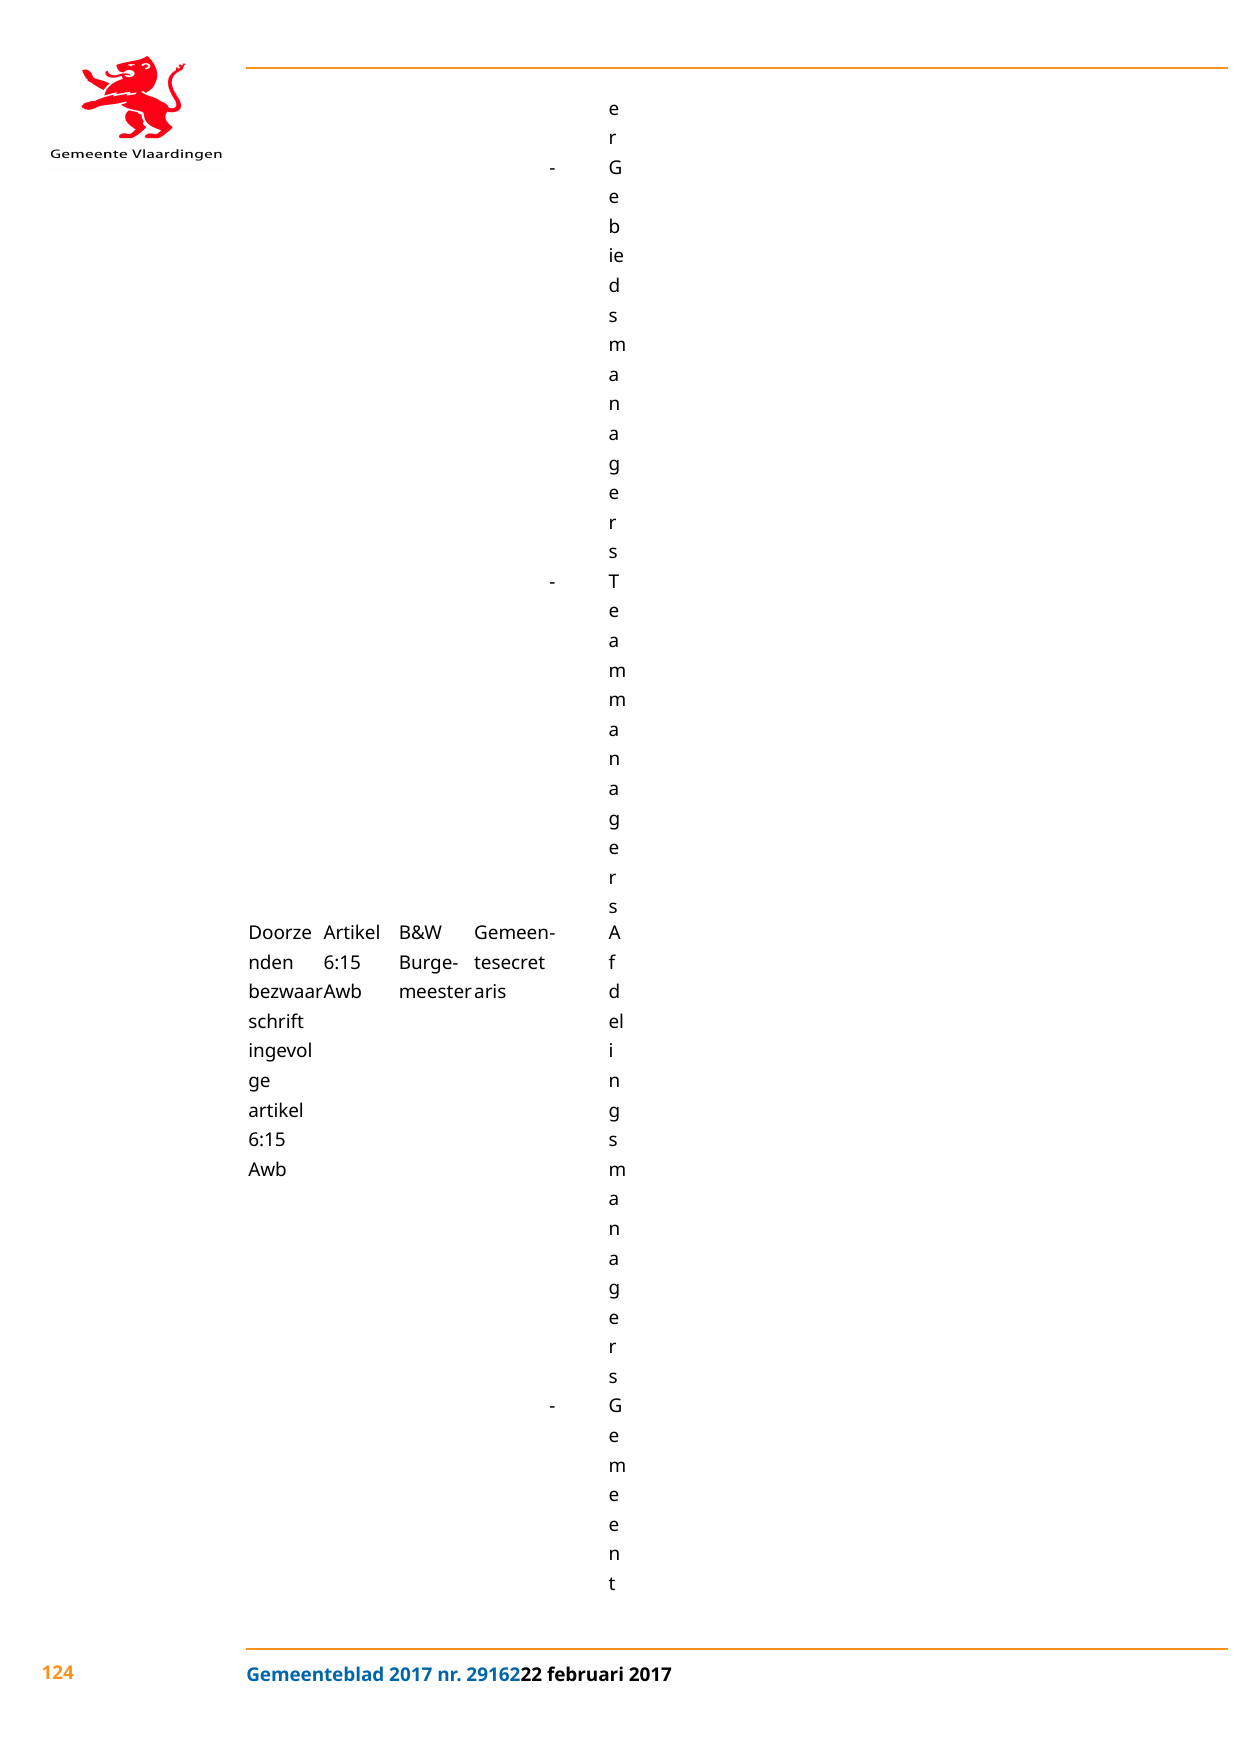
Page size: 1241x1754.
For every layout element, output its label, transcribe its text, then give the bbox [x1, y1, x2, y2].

table_cell [323, 95, 398, 919]
table_cell [248, 95, 323, 919]
table_cell Afdelingsmanagers Gemeent [549, 919, 624, 1596]
table_cell [625, 95, 700, 919]
table_cell er Gebiedsmanagers Teammanagers [549, 95, 624, 919]
table_cell Gemeentesecretaris [474, 919, 549, 1596]
table_cell Artikel 6:15 Awb [323, 919, 398, 1596]
table_cell [625, 919, 700, 1596]
table_cell B&W Burge- meester [399, 919, 474, 1596]
table_cell Doorzenden bezwaarschrift ingevolge artikel 6:15 Awb [248, 919, 323, 1596]
table_cell [474, 95, 549, 919]
table_cell [399, 95, 474, 919]
picture [41, 47, 231, 172]
